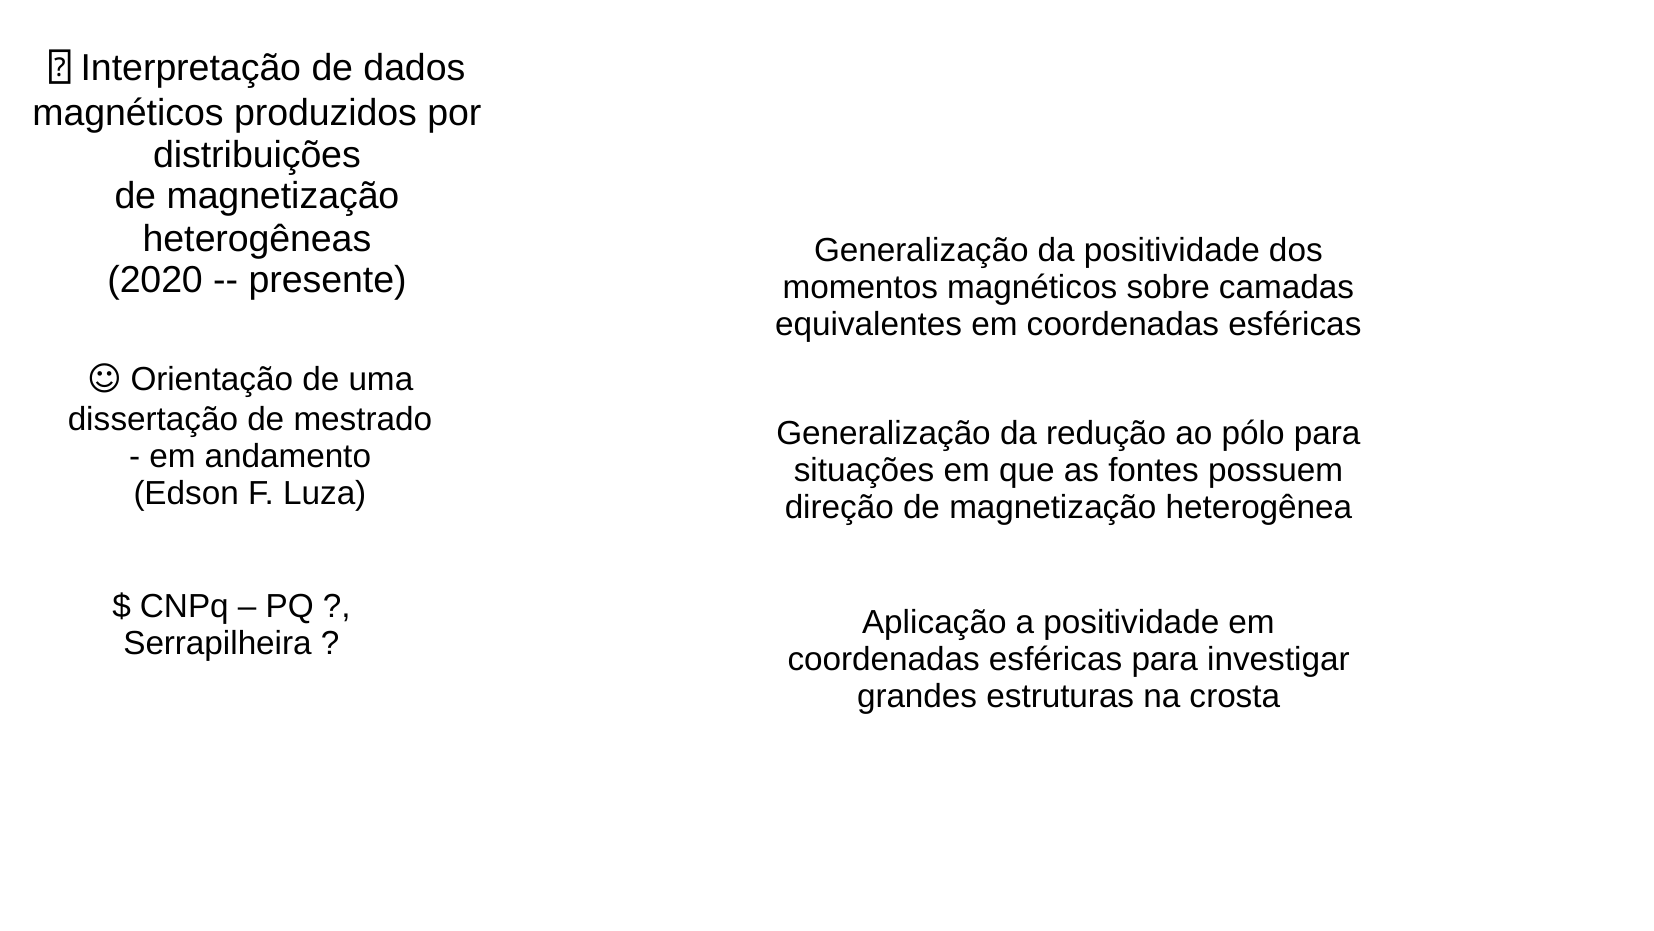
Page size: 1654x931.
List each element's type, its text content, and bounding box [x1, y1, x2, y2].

text_box Aplicação a positividade em coordenadas esféricas para investigar grandes estruturas na crosta [755, 596, 1382, 723]
text_box Generalização da positividade dos momentos magnéticos sobre camadas equivalentes em coordenadas esféricas [755, 224, 1382, 351]
text_box Generalização da redução ao pólo para situações em que as fontes possuem direção de magnetização heterogênea [755, 407, 1382, 534]
text_box $ CNPq – PQ ?, Serrapilheira ? [97, 580, 440, 669]
text_box ☺ Orientação de uma dissertação de mestrado - em andamento (Edson F. Luza) [53, 347, 473, 524]
text_box ⍰ Interpretação de dados magnéticos produzidos por distribuições de magnetização heterogêneas (2020 -- presente) [17, 32, 508, 314]
